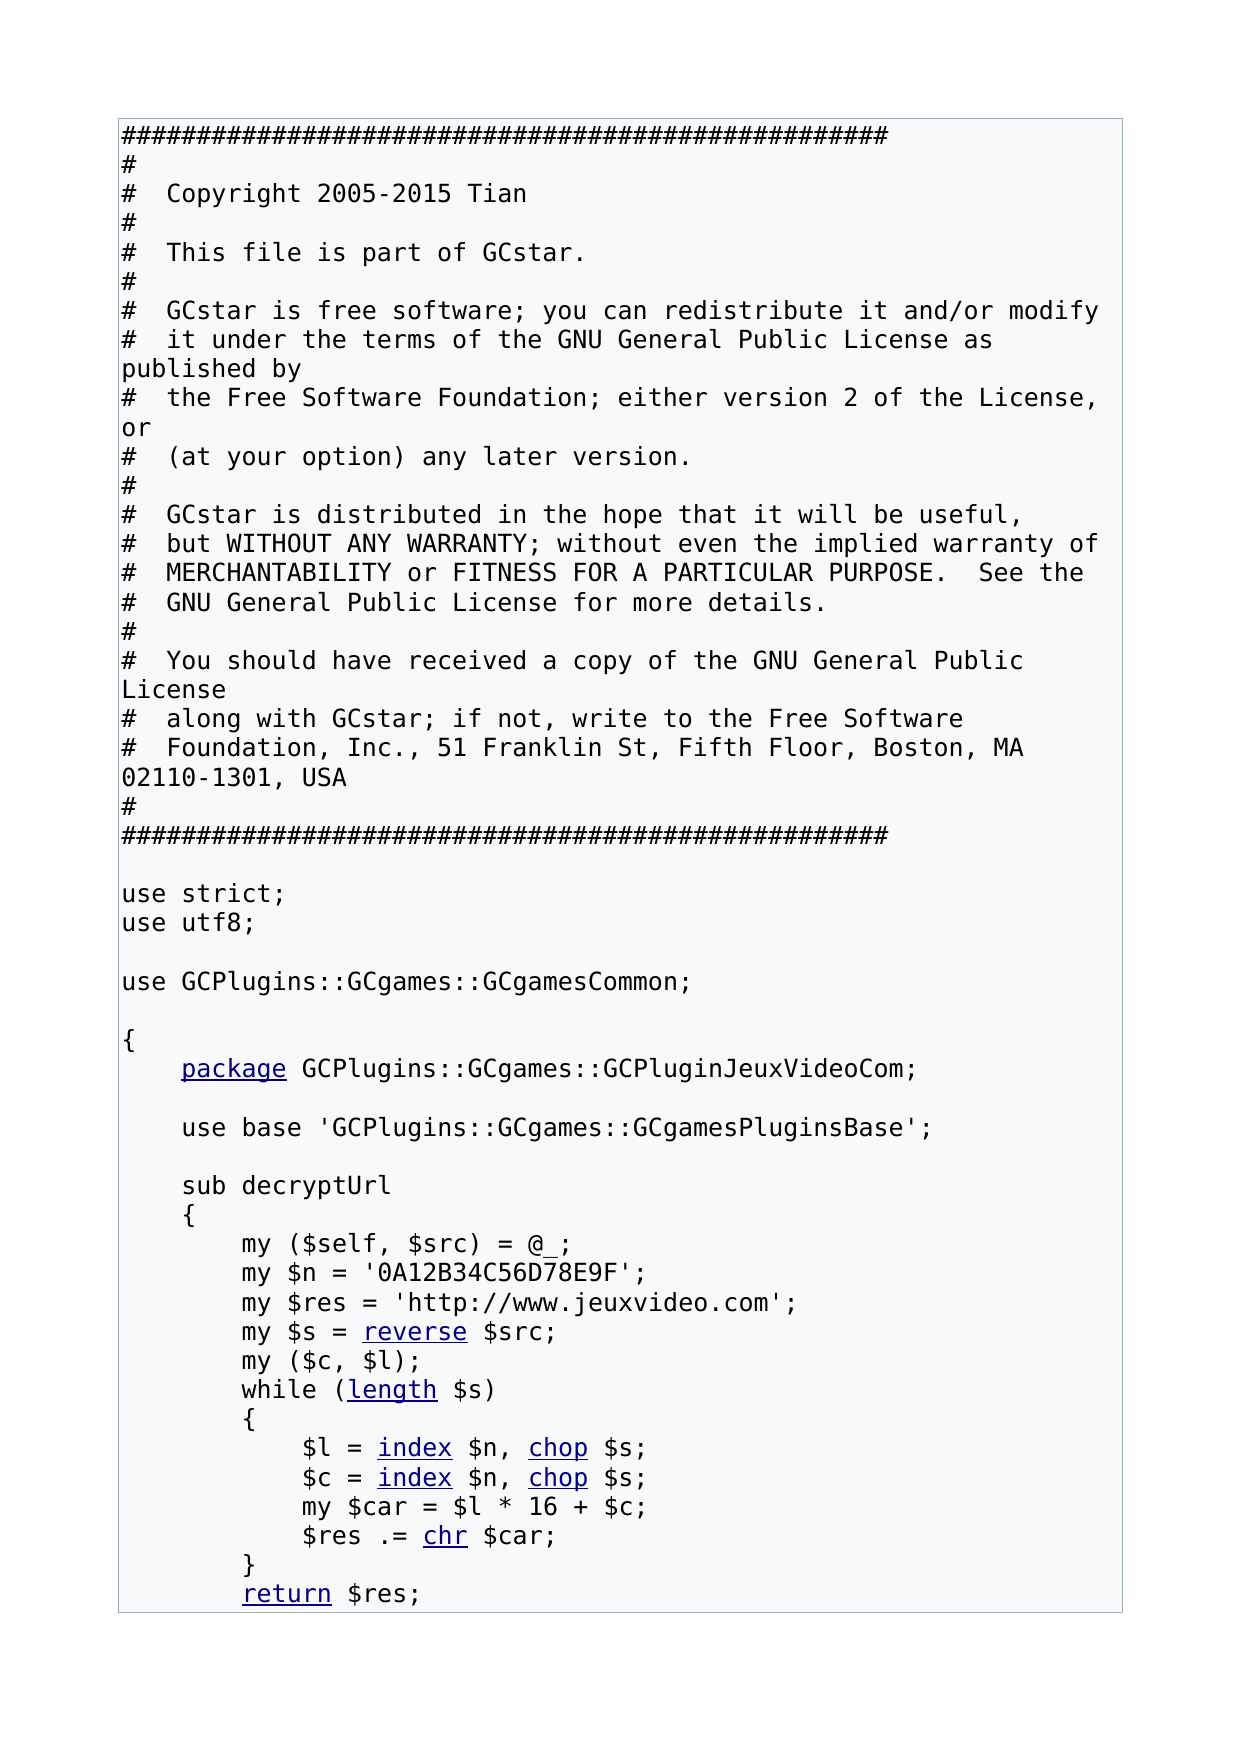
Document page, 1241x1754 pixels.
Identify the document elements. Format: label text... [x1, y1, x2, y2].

table_header ################################################### # # Copyright 2005-2015 Tian # # This file is part of GCstar. # # GCstar is free software; you can redistribute it and/or modify # it under the terms of the GNU General Public License as published by # the Free Software Foundation; either version 2 of the License, or # (at your option) any later version. # # GCstar is distributed in the hope that it will be useful, # but WITHOUT ANY WARRANTY; without even the implied warranty of # MERCHANTABILITY or FITNESS FOR A PARTICULAR PURPOSE. See the # GNU General Public License for more details. # # You should have received a copy of the GNU General Public License # along with GCstar; if not, write to the Free Software # Foundation, Inc., 51 Franklin St, Fifth Floor, Boston, MA 02110-1301, USA # ################################################### use strict; use utf8; use GCPlugins::GCgames::GCgamesCommon; { package GCPlugins::GCgames::GCPluginJeuxVideoCom; use base 'GCPlugins::GCgames::GCgamesPluginsBase'; sub decryptUrl { my ($self, $src) = @_; my $n = '0A12B34C56D78E9F'; my $res = 'http://www.jeuxvideo.com'; my $s = reverse $src; my ($c, $l); while (length $s) { $l = index $n, chop $s; $c = index $n, chop $s; my $car = $l * 16 + $c; $res .= chr $car; } return $res; [119, 119, 1122, 1612]
